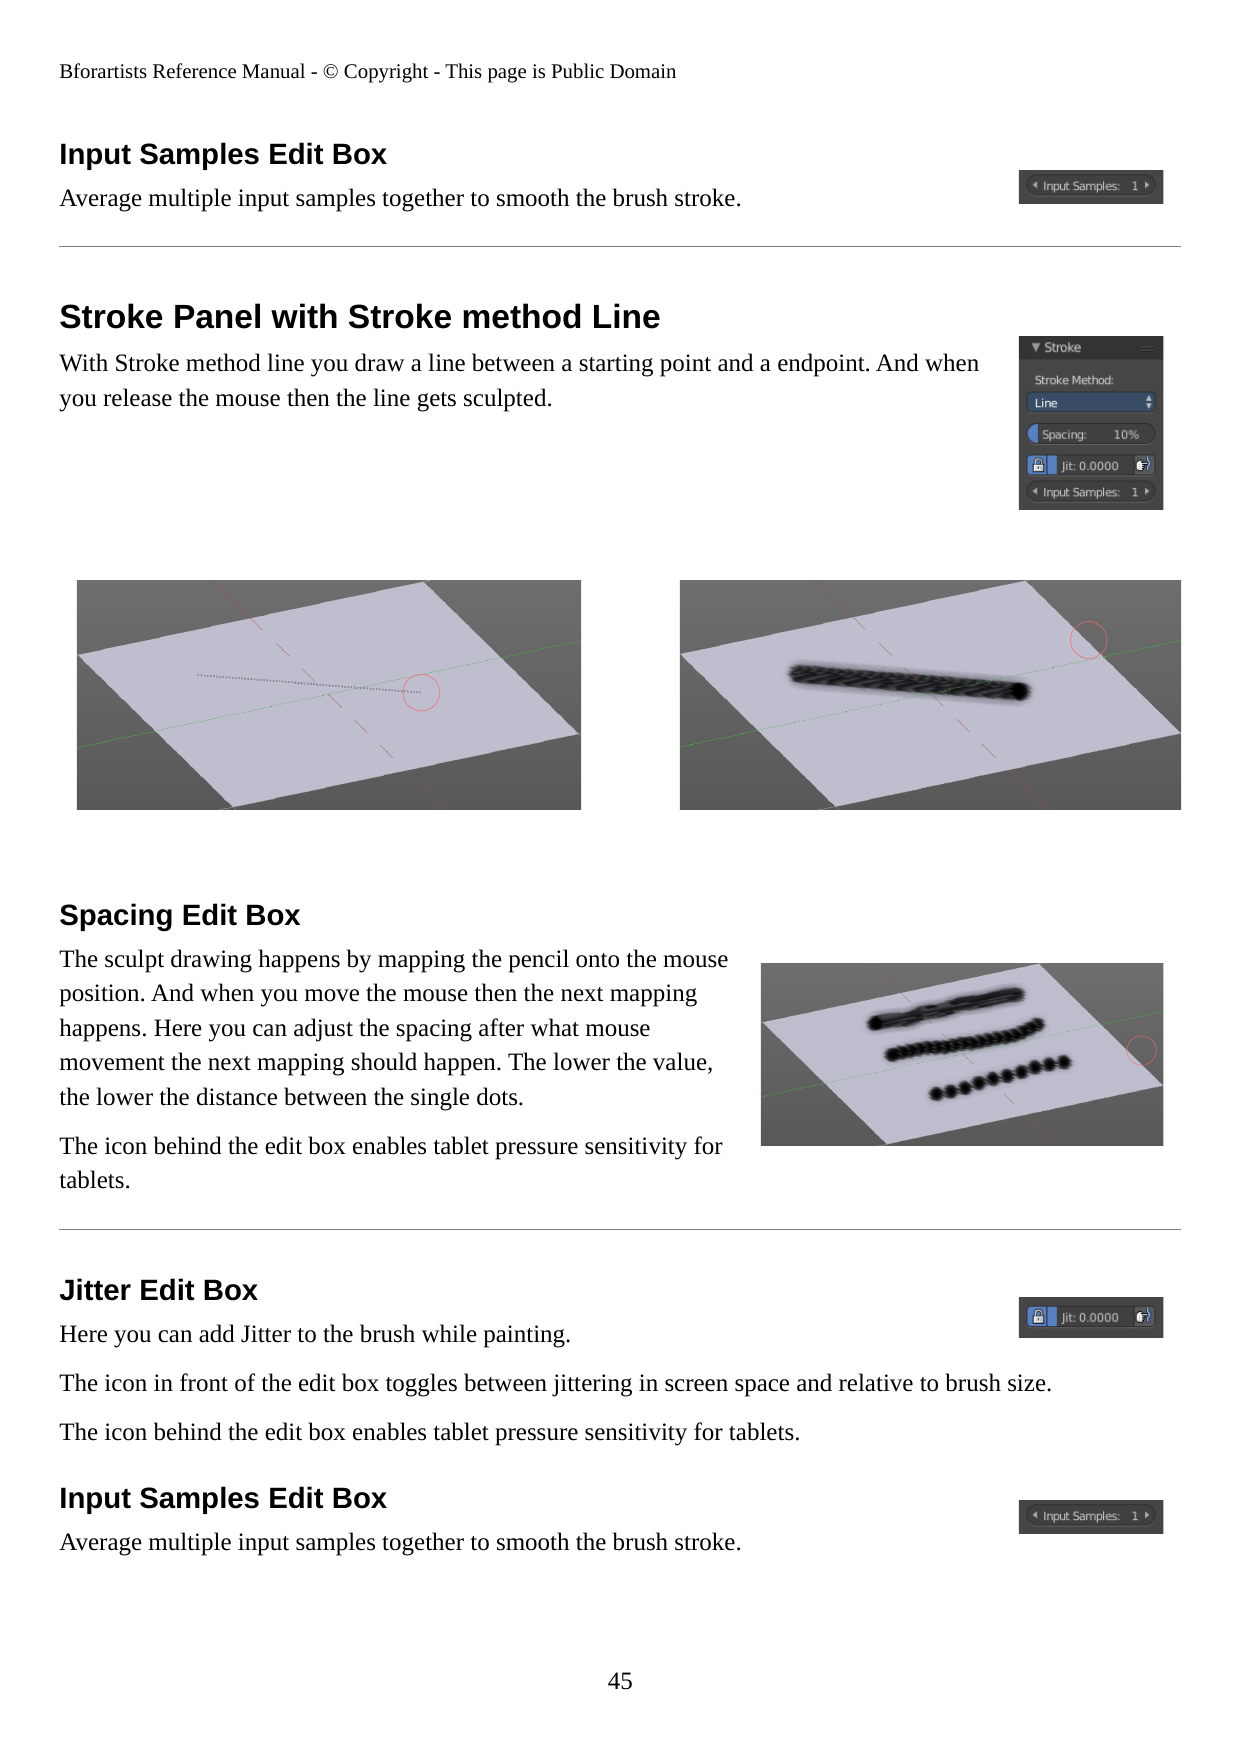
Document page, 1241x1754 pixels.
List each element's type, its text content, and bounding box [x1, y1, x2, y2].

picture [1018, 1500, 1164, 1534]
text With Stroke method line you draw a line between a starting point and a endpoint. And when you release the mouse then the line gets sculpted. [59, 348, 1018, 411]
text Average multiple input samples together to smooth the brush stroke. [59, 1527, 1181, 1556]
text The sculpt drawing happens by mapping the pencil onto the mouse position. And when you move the mouse then the next mapping happens. Here you can adjust the spacing after what mouse movement the next mapping should happen. The lower the value, the lower the distance between the single dots. [59, 944, 1181, 1111]
text The icon in front of the edit box toggles between jittering in screen space and relative to brush size. [59, 1368, 1181, 1397]
subtitle Jitter Edit Box [59, 1273, 1181, 1307]
picture [1018, 1297, 1164, 1338]
text Average multiple input samples together to smooth the brush stroke. [59, 183, 1181, 212]
picture [679, 580, 1182, 810]
picture [1018, 336, 1164, 510]
text The icon behind the edit box enables tablet pressure sensitivity for tablets. [59, 1131, 1181, 1194]
subtitle Input Samples Edit Box [59, 137, 1181, 170]
picture [1018, 170, 1164, 204]
text The icon behind the edit box enables tablet pressure sensitivity for tablets. [59, 1417, 1181, 1446]
subtitle Spacing Edit Box [59, 898, 1181, 931]
picture [760, 963, 1164, 1146]
text Here you can add Jitter to the brush while painting. [59, 1319, 1181, 1348]
subtitle Input Samples Edit Box [59, 1481, 1181, 1515]
subtitle Stroke Panel with Stroke method Line [59, 297, 1181, 336]
picture [76, 580, 582, 810]
